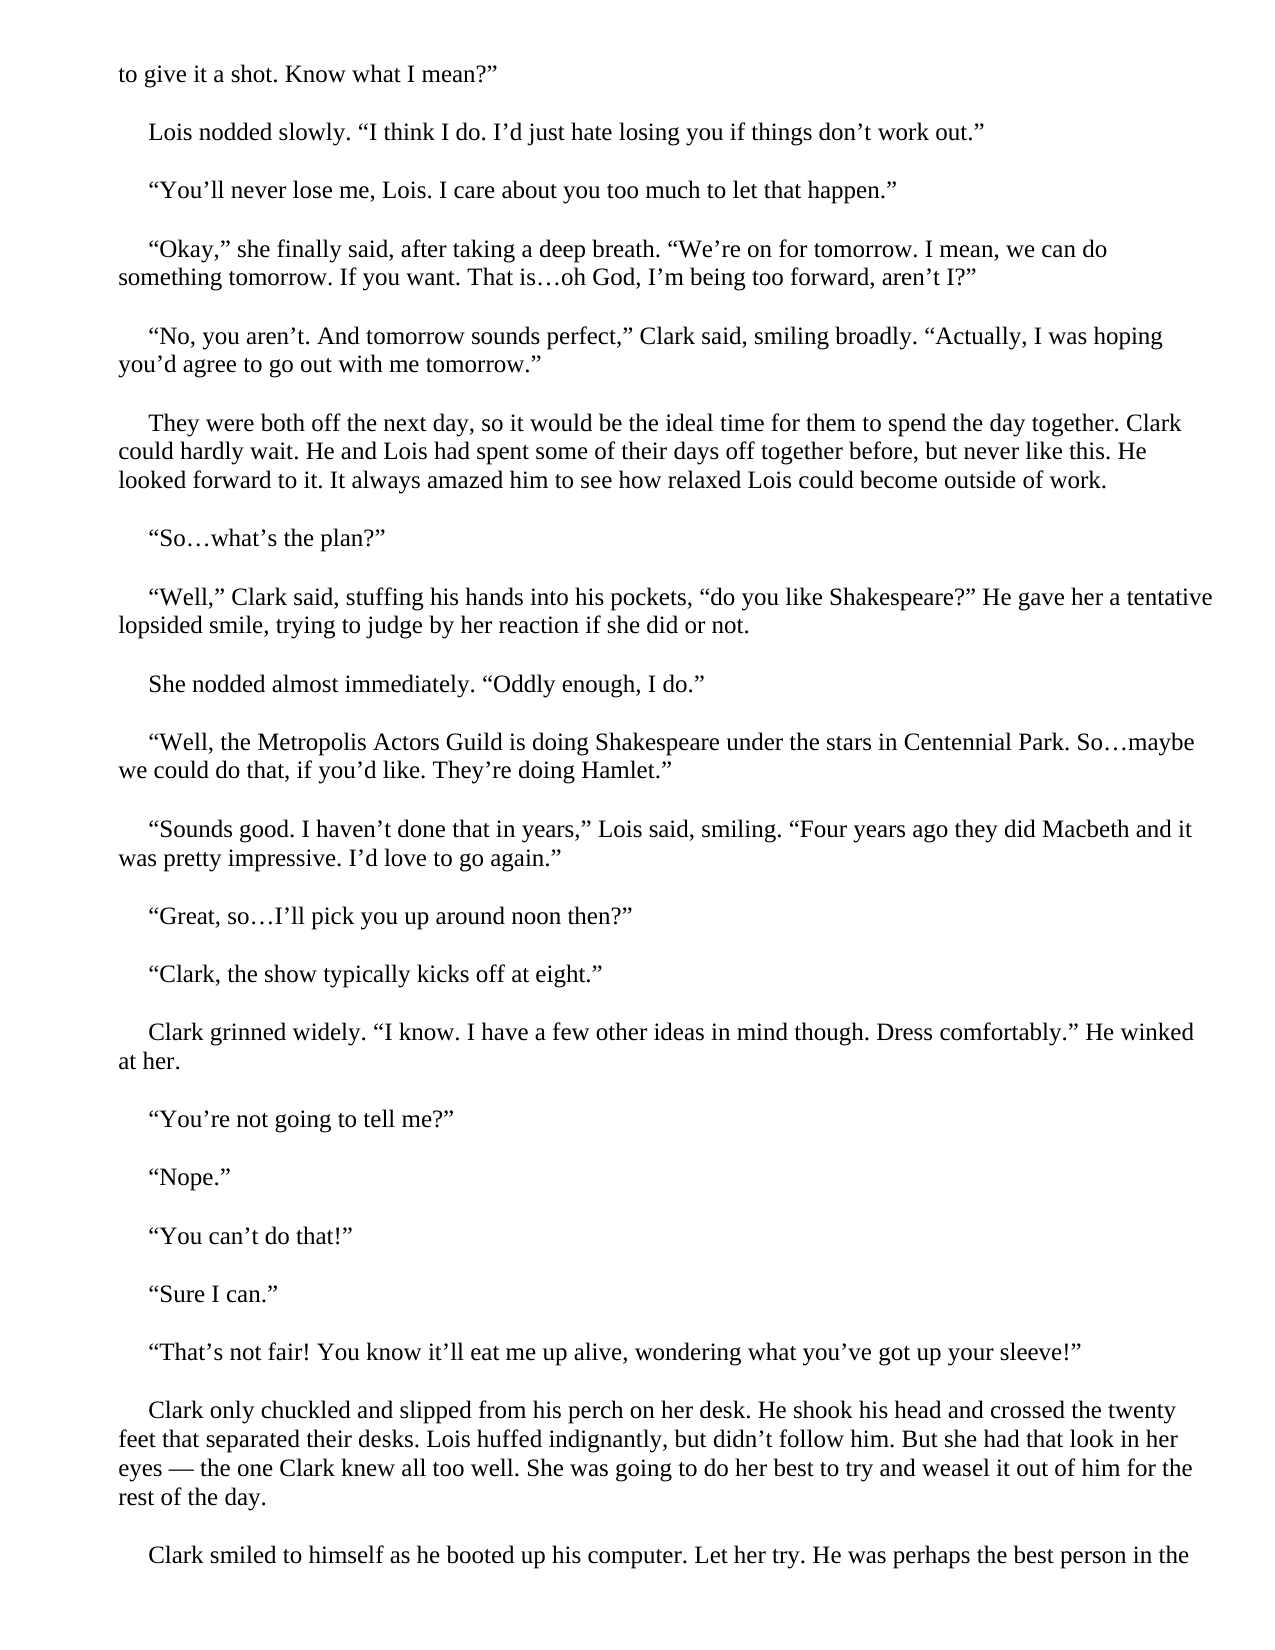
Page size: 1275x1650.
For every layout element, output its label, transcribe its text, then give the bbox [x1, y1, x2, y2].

text “Well, the Metropolis Actors Guild is doing Shakespeare under the stars in Centennial Park. So…maybe we could do that, if you’d like. They’re doing Hamlet.” [118, 727, 1216, 784]
text “That’s not fair! You know it’ll eat me up alive, wondering what you’ve got up your sleeve!” [118, 1337, 1216, 1366]
text “No, you aren’t. And tomorrow sounds perfect,” Clark said, smiling broadly. “Actually, I was hoping you’d agree to go out with me tomorrow.” [118, 321, 1216, 378]
text Clark smiled to himself as he booted up his computer. Let her try. He was perhaps the best person in the [118, 1540, 1216, 1569]
text “So…what’s the plan?” [118, 523, 1216, 552]
text “Okay,” she finally said, after taking a deep breath. “We’re on for tomorrow. I mean, we can do something tomorrow. If you want. That is…oh God, I’m being too forward, aren’t I?” [118, 234, 1216, 291]
text Lois nodded slowly. “I think I do. I’d just hate losing you if things don’t work out.” [118, 117, 1216, 146]
text Clark grinned widely. “I know. I have a few other ideas in mind though. Dress comfortably.” He winked at her. [118, 1017, 1216, 1075]
text Clark only chuckled and slipped from his perch on her desk. He shook his head and crossed the twenty feet that separated their desks. Lois huffed indignantly, but didn’t follow him. But she had that look in her eyes — the one Clark knew all too well. She was going to do her best to try and weasel it out of him for the rest of the day. [118, 1395, 1216, 1510]
text “You’re not going to tell me?” [118, 1104, 1216, 1133]
text “Sounds good. I haven’t done that in years,” Lois said, smiling. “Four years ago they did Macbeth and it was pretty impressive. I’d love to go again.” [118, 814, 1216, 871]
text “You can’t do that!” [118, 1221, 1216, 1249]
text “Sure I can.” [118, 1279, 1216, 1308]
text They were both off the next day, so it would be the ideal time for them to spend the day together. Clark could hardly wait. He and Lois had spent some of their days off together before, but never like this. He looked forward to it. It always amazed him to see how relaxed Lois could become outside of work. [118, 408, 1216, 494]
text She nodded almost immediately. “Oddly enough, I do.” [118, 669, 1216, 697]
text “Clark, the show typically kicks off at eight.” [118, 959, 1216, 988]
text “Nope.” [118, 1162, 1216, 1191]
text “Well,” Clark said, stuffing his hands into his pockets, “do you like Shakespeare?” He gave her a tentative lopsided smile, trying to judge by her reaction if she did or not. [118, 582, 1216, 639]
text “You’ll never lose me, Lois. I care about you too much to let that happen.” [118, 176, 1216, 204]
text “Great, so…I’ll pick you up around noon then?” [118, 901, 1216, 929]
text to give it a shot. Know what I mean?” [118, 59, 1216, 88]
